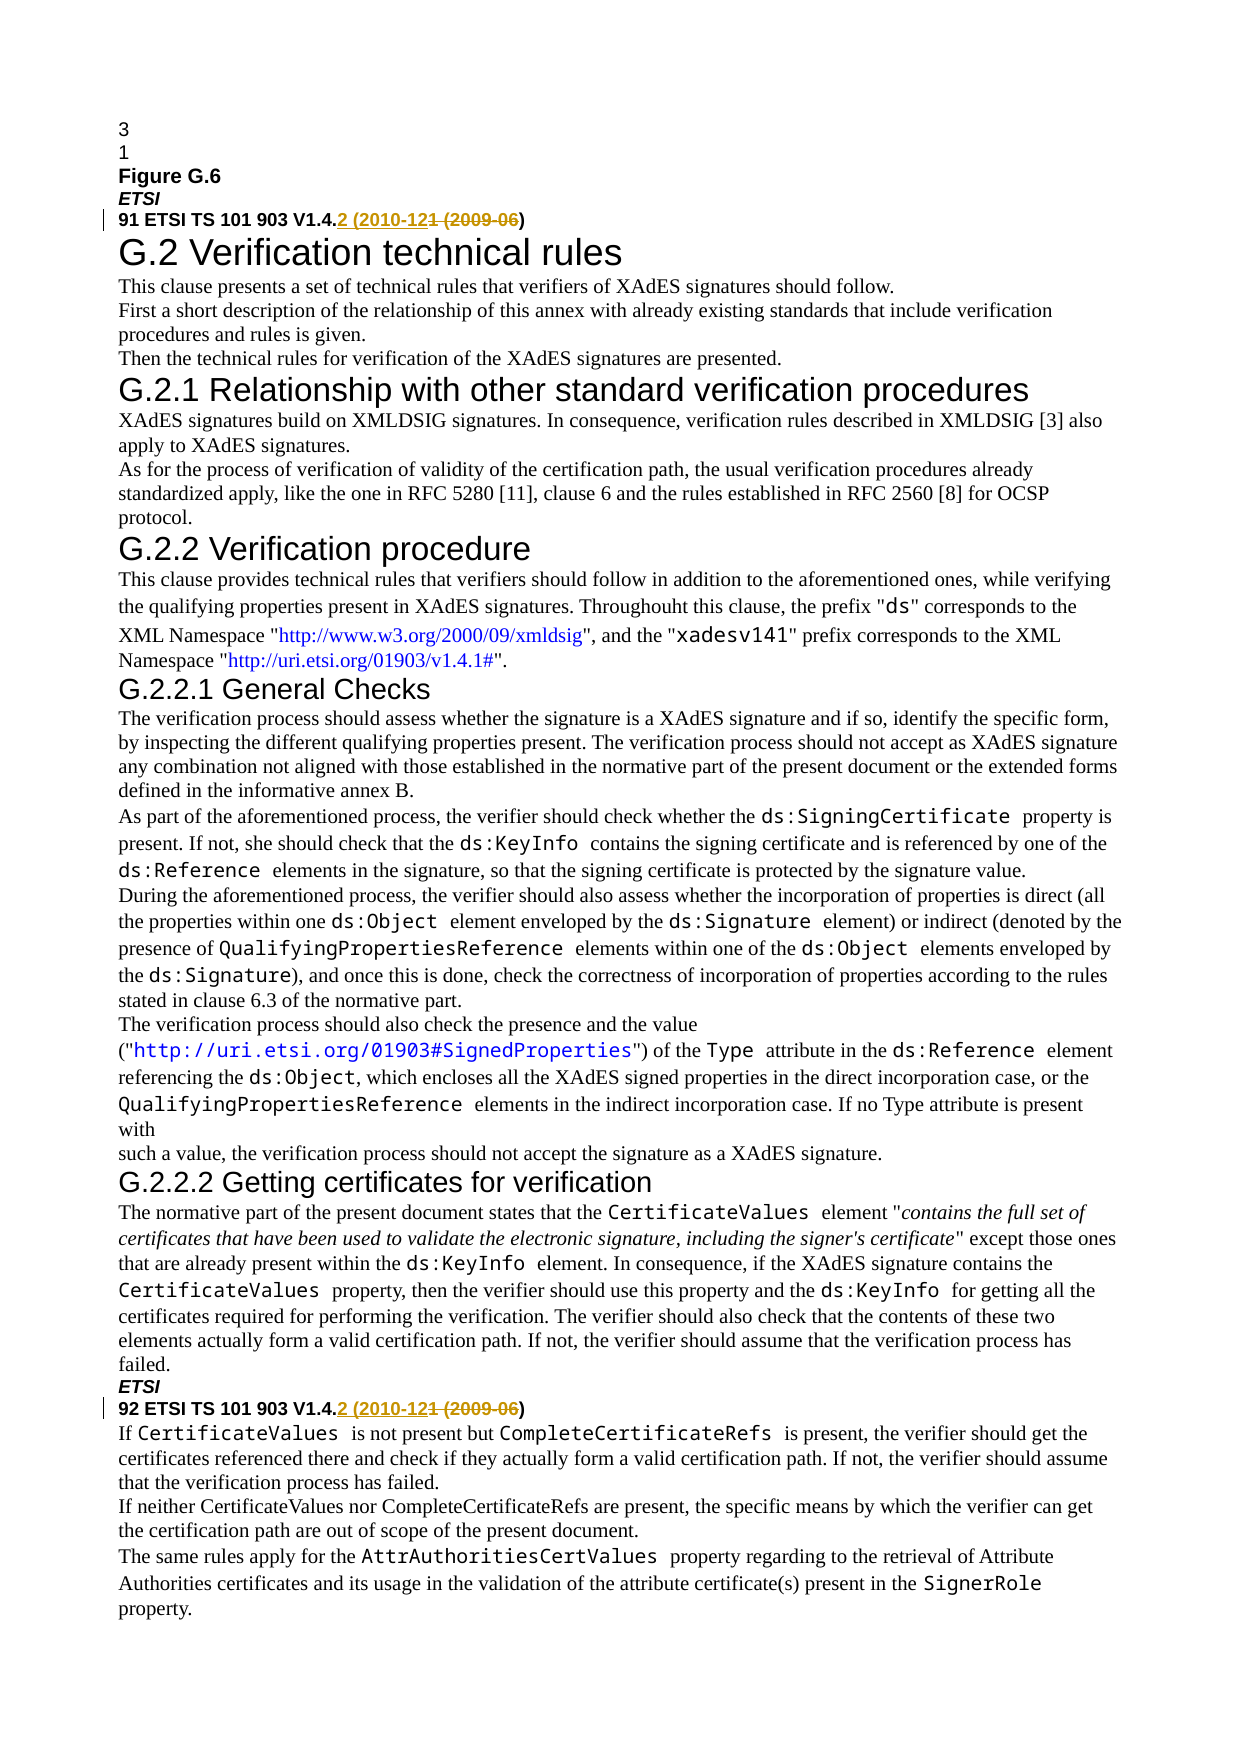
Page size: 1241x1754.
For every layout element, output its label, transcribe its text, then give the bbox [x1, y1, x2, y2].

text certificates that have been used to validate the electronic signature, including the signer's certificate" except those ones [118, 1226, 1122, 1250]
text G.2.2 Verification procedure [118, 529, 1122, 567]
text property. [118, 1596, 1122, 1620]
text Authorities certificates and its usage in the validation of the attribute certificate(s) present in the SignerRole [118, 1569, 1122, 1596]
text QualifyingPropertiesReference elements in the indirect incorporation case. If no Type attribute is present with [118, 1090, 1122, 1141]
text The normative part of the present document states that the CertificateValues element "contains the full set of [118, 1199, 1122, 1226]
text CertificateValues property, then the verifier should use this property and the ds:KeyInfo for getting all the [118, 1277, 1122, 1304]
text G.2.1 Relationship with other standard verification procedures [118, 370, 1122, 408]
text certificates required for performing the verification. The verifier should also check that the contents of these two [118, 1304, 1122, 1328]
text Then the technical rules for verification of the XAdES signatures are presented. [118, 346, 1122, 370]
text the certification path are out of scope of the present document. [118, 1518, 1122, 1542]
text 3 [118, 118, 1122, 141]
text such a value, the verification process should not accept the signature as a XAdES signature. [118, 1141, 1122, 1165]
text by inspecting the different qualifying properties present. The verification process should not accept as XAdES signature [118, 730, 1122, 754]
text XML Namespace "http://www.w3.org/2000/09/xmldsig", and the "xadesv141" prefix corresponds to the XML [118, 620, 1122, 648]
text As for the process of verification of validity of the certification path, the usual verification procedures already [118, 457, 1122, 481]
text Figure G.6 [118, 163, 1122, 187]
text presence of QualifyingPropertiesReference elements within one of the ds:Object elements enveloped by [118, 934, 1122, 961]
text defined in the informative annex B. [118, 778, 1122, 802]
text the properties within one ds:Object element enveloped by the ds:Signature element) or indirect (denoted by the [118, 907, 1122, 934]
text This clause provides technical rules that verifiers should follow in addition to the aforementioned ones, while verifying [118, 567, 1122, 591]
text If CertificateValues is not present but CompleteCertificateRefs is present, the verifier should get the [118, 1419, 1122, 1446]
text During the aforementioned process, the verifier should also assess whether the incorporation of properties is direct (all [118, 883, 1122, 907]
text standardized apply, like the one in RFC 5280 [11], clause 6 and the rules established in RFC 2560 [8] for OCSP [118, 481, 1122, 505]
text First a short description of the relationship of this annex with already existing standards that include verification [118, 298, 1122, 322]
text any combination not aligned with those established in the normative part of the present document or the extended forms [118, 754, 1122, 778]
text certificates referenced there and check if they actually form a valid certification path. If not, the verifier should assume [118, 1446, 1122, 1470]
text procedures and rules is given. [118, 322, 1122, 346]
text G.2 Verification technical rules [118, 231, 1122, 274]
text ds:Reference elements in the signature, so that the signing certificate is protected by the signature value. [118, 856, 1122, 883]
text the ds:Signature), and once this is done, check the correctness of incorporation of properties according to the rules [118, 961, 1122, 988]
text ETSI [118, 1376, 1122, 1397]
text that the verification process has failed. [118, 1470, 1122, 1494]
text Namespace "http://uri.etsi.org/01903/v1.4.1#". [118, 648, 1122, 672]
text The verification process should assess whether the signature is a XAdES signature and if so, identify the specific form, [118, 706, 1122, 730]
text 92 ETSI TS 101 903 V1.4.2 (2010-12) [118, 1397, 1122, 1419]
text The same rules apply for the AttrAuthoritiesCertValues property regarding to the retrieval of Attribute [118, 1542, 1122, 1569]
text the qualifying properties present in XAdES signatures. Throughouht this clause, the prefix "ds" corresponds to the [118, 591, 1122, 620]
text that are already present within the ds:KeyInfo element. In consequence, if the XAdES signature contains the [118, 1250, 1122, 1277]
text protocol. [118, 505, 1122, 529]
text XAdES signatures build on XMLDSIG signatures. In consequence, verification rules described in XMLDSIG [3] also [118, 408, 1122, 432]
text stated in clause 6.3 of the normative part. [118, 988, 1122, 1012]
text failed. [118, 1352, 1122, 1376]
text G.2.2.1 General Checks [118, 672, 1122, 706]
text ETSI [118, 187, 1122, 209]
text The verification process should also check the presence and the value [118, 1012, 1122, 1036]
text elements actually form a valid certification path. If not, the verifier should assume that the verification process has [118, 1328, 1122, 1352]
text 1 [118, 141, 1122, 163]
text apply to XAdES signatures. [118, 432, 1122, 457]
text G.2.2.2 Getting certificates for verification [118, 1165, 1122, 1199]
text present. If not, she should check that the ds:KeyInfo contains the signing certificate and is referenced by one of the [118, 829, 1122, 856]
text If neither CertificateValues nor CompleteCertificateRefs are present, the specific means by which the verifier can get [118, 1494, 1122, 1518]
text As part of the aforementioned process, the verifier should check whether the ds:SigningCertificate property is [118, 802, 1122, 829]
text referencing the ds:Object, which encloses all the XAdES signed properties in the direct incorporation case, or the [118, 1063, 1122, 1090]
text ("http://uri.etsi.org/01903#SignedProperties") of the Type attribute in the ds:Reference element [118, 1036, 1122, 1063]
text 91 ETSI TS 101 903 V1.4.2 (2010-12) [118, 209, 1122, 231]
text This clause presents a set of technical rules that verifiers of XAdES signatures should follow. [118, 274, 1122, 298]
